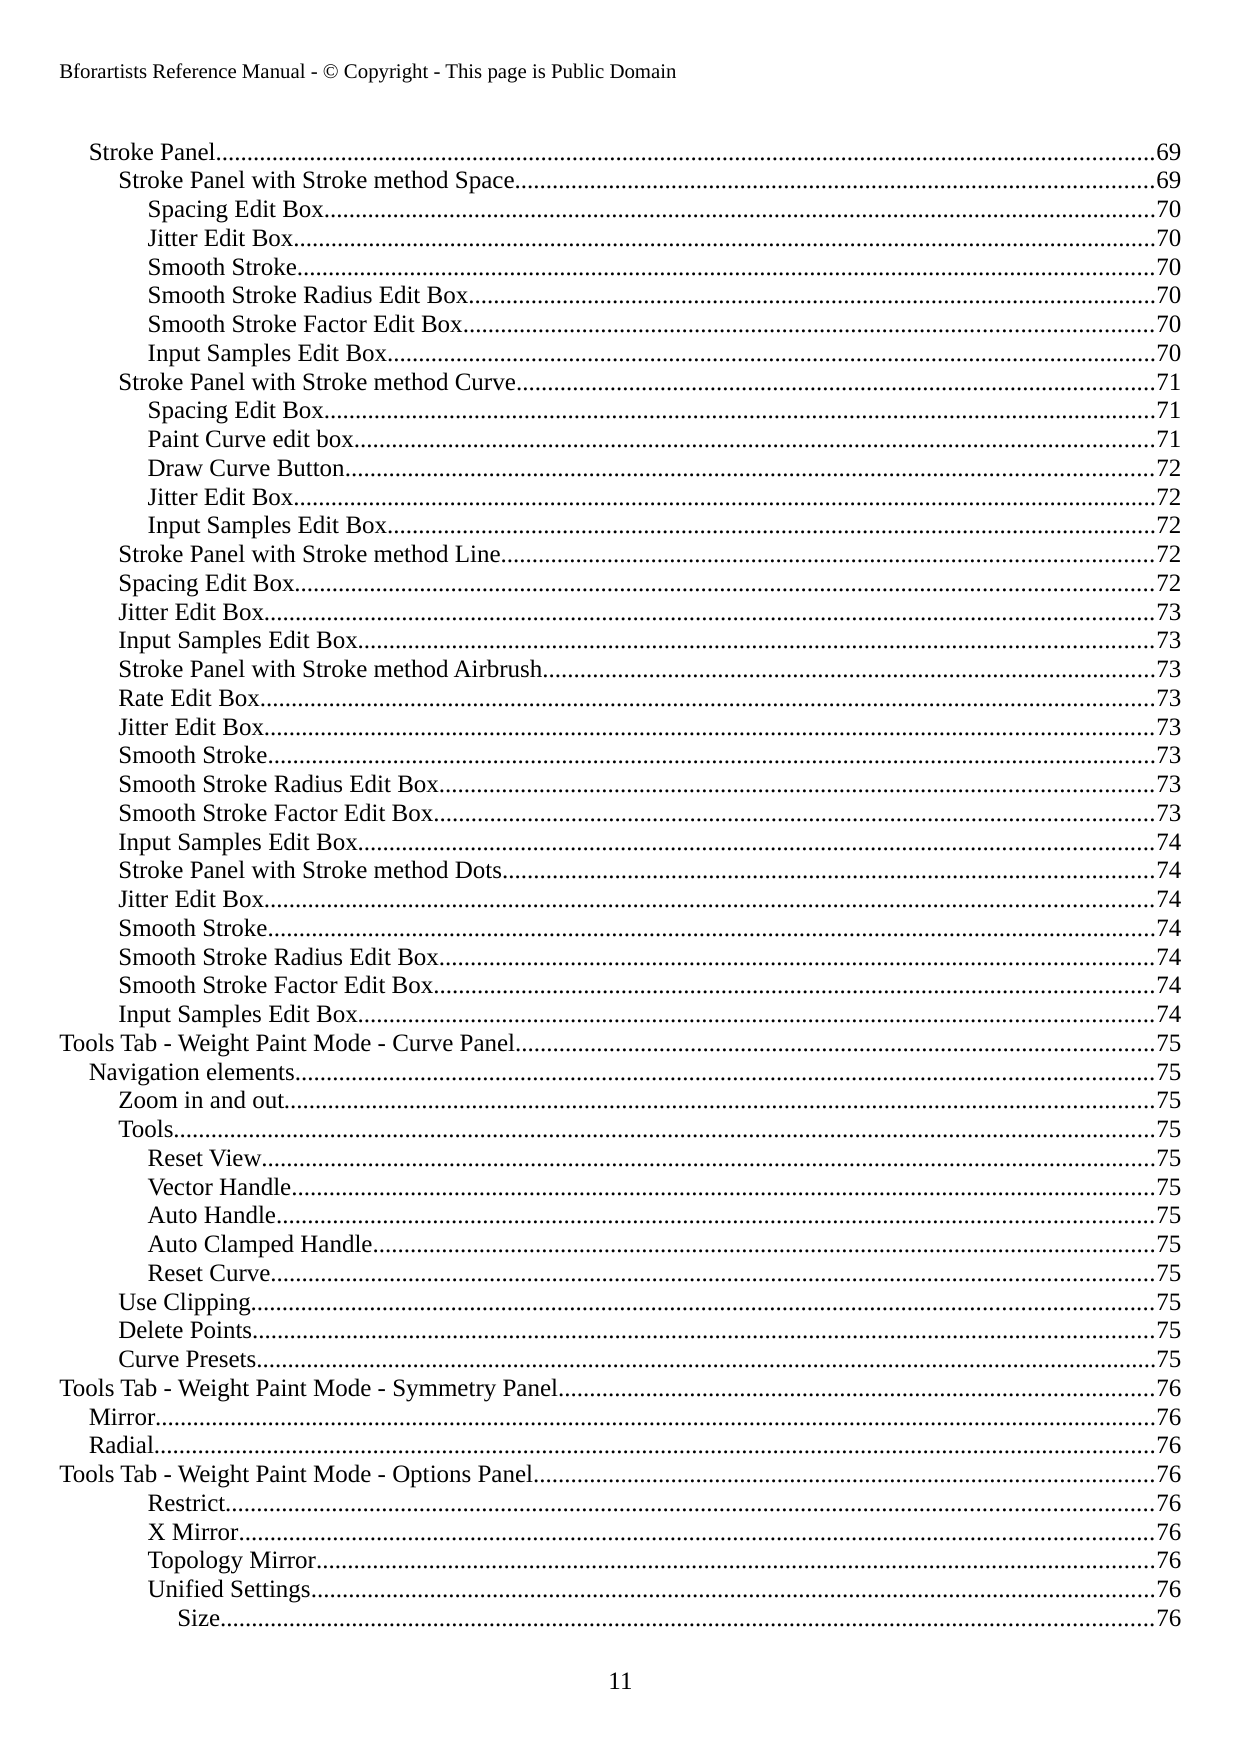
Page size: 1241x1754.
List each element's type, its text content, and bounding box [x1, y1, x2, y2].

text Smooth Stroke Radius Edit Box 70 [147, 280, 1181, 309]
text Unified Settings 76 [147, 1574, 1181, 1603]
text Paint Curve edit box 71 [147, 424, 1181, 453]
text Stroke Panel with Stroke method Dots 74 [118, 855, 1181, 884]
text Smooth Stroke Factor Edit Box 70 [147, 309, 1181, 338]
text Input Samples Edit Box 73 [118, 625, 1181, 654]
text Smooth Stroke Factor Edit Box 73 [118, 798, 1181, 827]
text Radial 76 [88, 1430, 1181, 1459]
text Stroke Panel with Stroke method Space 69 [118, 165, 1181, 194]
text Zoom in and out 75 [118, 1085, 1181, 1114]
text Jitter Edit Box 74 [118, 884, 1181, 913]
text Draw Curve Button 72 [147, 453, 1181, 482]
text Auto Clamped Handle 75 [147, 1229, 1181, 1258]
text Size 76 [177, 1603, 1181, 1632]
text Reset View 75 [147, 1143, 1181, 1172]
text Tools Tab - Weight Paint Mode - Curve Panel 75 [59, 1028, 1181, 1057]
text Spacing Edit Box 71 [147, 395, 1181, 424]
text Smooth Stroke Radius Edit Box 73 [118, 769, 1181, 798]
text Stroke Panel with Stroke method Airbrush 73 [118, 654, 1181, 683]
text Stroke Panel with Stroke method Line 72 [118, 539, 1181, 568]
text Rate Edit Box 73 [118, 683, 1181, 712]
text Vector Handle 75 [147, 1172, 1181, 1200]
text Auto Handle 75 [147, 1200, 1181, 1229]
text Stroke Panel 69 [88, 137, 1181, 165]
text Input Samples Edit Box 74 [118, 827, 1181, 855]
text Delete Points 75 [118, 1315, 1181, 1344]
text Stroke Panel with Stroke method Curve 71 [118, 367, 1181, 395]
text Jitter Edit Box 73 [118, 712, 1181, 740]
text Tools Tab - Weight Paint Mode - Options Panel 76 [59, 1459, 1181, 1488]
text Reset Curve 75 [147, 1258, 1181, 1287]
text Input Samples Edit Box 70 [147, 338, 1181, 367]
text Smooth Stroke 70 [147, 252, 1181, 280]
text Navigation elements 75 [88, 1057, 1181, 1085]
text Mirror 76 [88, 1402, 1181, 1430]
text Smooth Stroke 74 [118, 913, 1181, 942]
text Smooth Stroke Radius Edit Box 74 [118, 942, 1181, 970]
text Input Samples Edit Box 74 [118, 999, 1181, 1028]
text X Mirror 76 [147, 1517, 1181, 1545]
text Restrict 76 [147, 1488, 1181, 1517]
text Jitter Edit Box 70 [147, 223, 1181, 252]
text Tools 75 [118, 1114, 1181, 1143]
text Tools Tab - Weight Paint Mode - Symmetry Panel 76 [59, 1373, 1181, 1402]
text Jitter Edit Box 73 [118, 597, 1181, 625]
text Jitter Edit Box 72 [147, 482, 1181, 510]
text Spacing Edit Box 70 [147, 194, 1181, 223]
text Smooth Stroke 73 [118, 740, 1181, 769]
text Use Clipping 75 [118, 1287, 1181, 1315]
text Topology Mirror 76 [147, 1545, 1181, 1574]
text Spacing Edit Box 72 [118, 568, 1181, 597]
text Curve Presets 75 [118, 1344, 1181, 1373]
text Smooth Stroke Factor Edit Box 74 [118, 970, 1181, 999]
text Input Samples Edit Box 72 [147, 510, 1181, 539]
